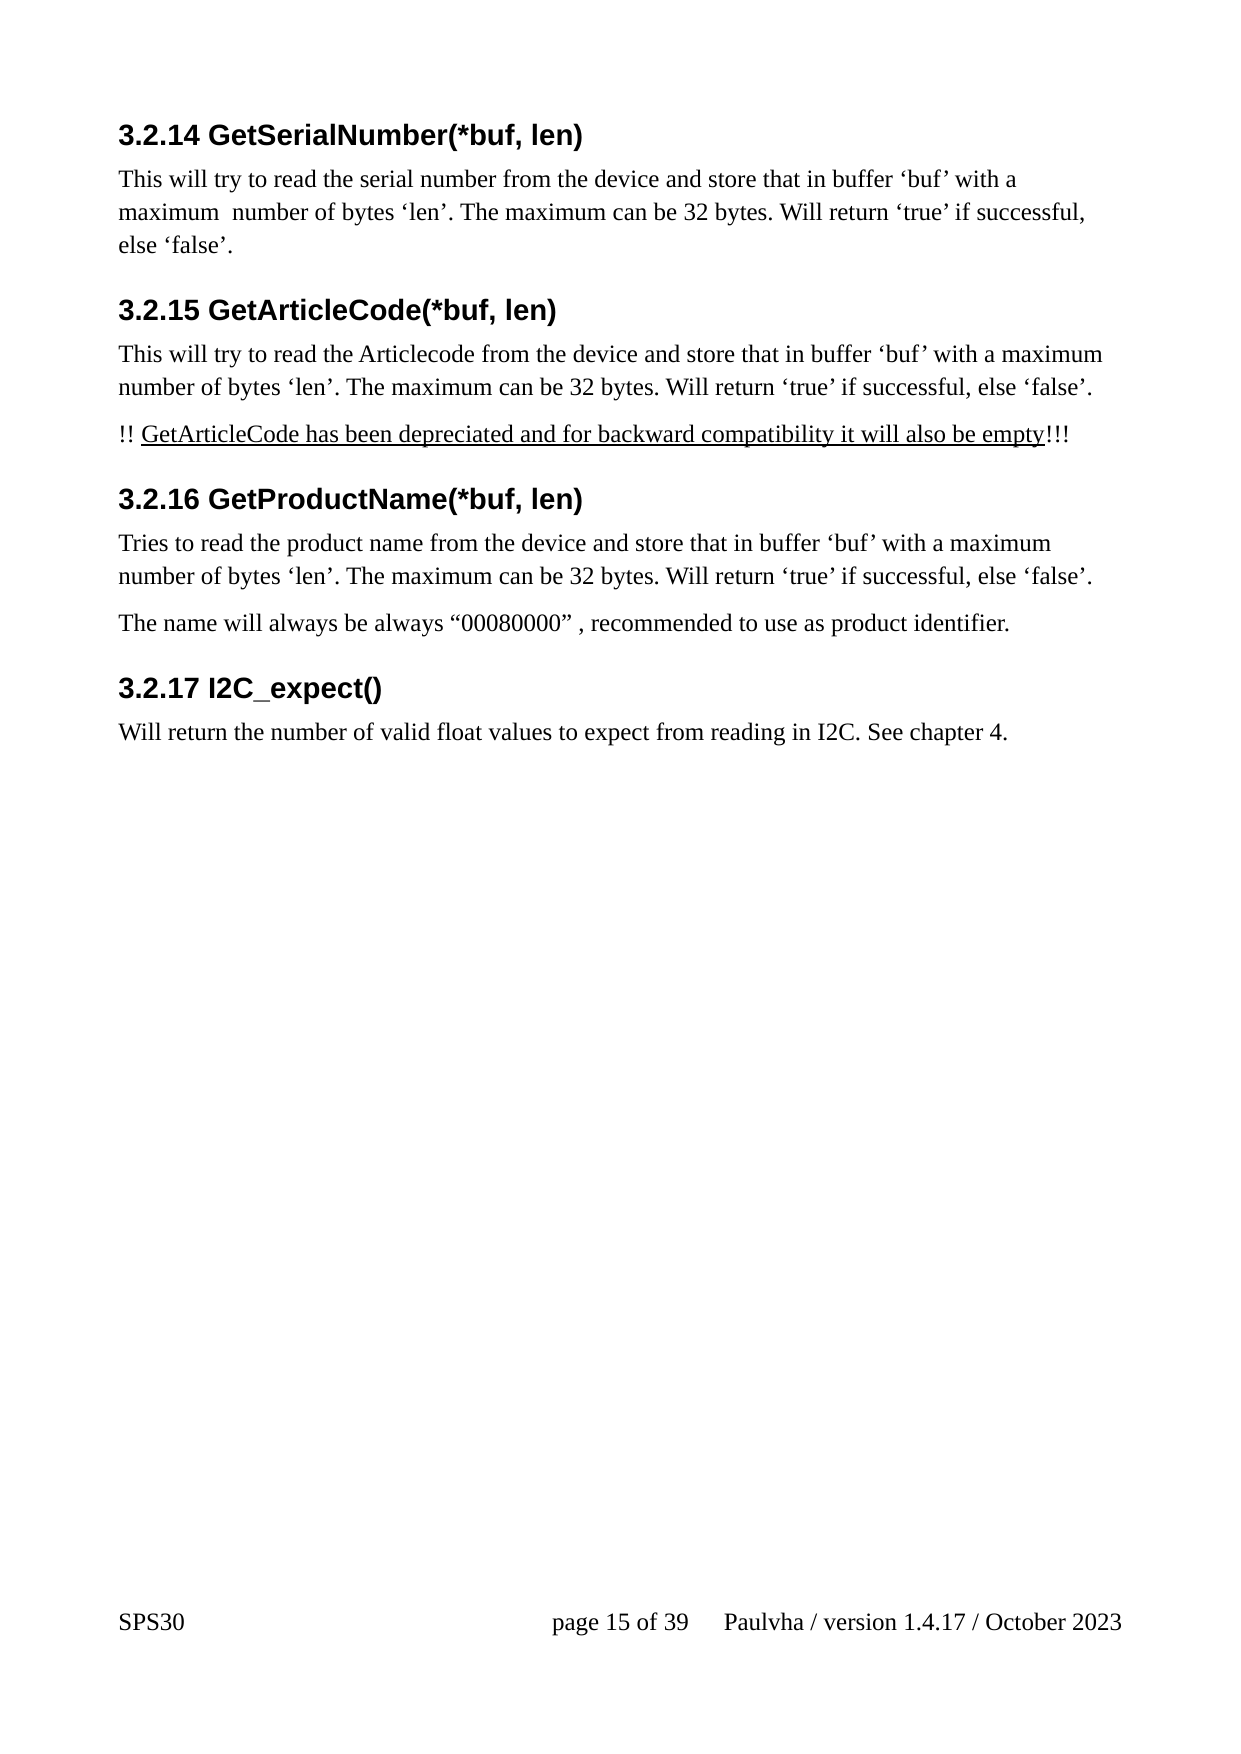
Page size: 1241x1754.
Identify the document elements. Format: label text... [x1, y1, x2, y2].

subtitle 3.2.15 GetArticleCode(*buf, len) [118, 293, 1122, 326]
text This will try to read the Articlecode from the device and store that in buffer ‘buf’ with a maximum number of bytes ‘len’. The maximum can be 32 bytes. Will return ‘true’ if successful, else ‘false’. [118, 339, 1122, 401]
subtitle 3.2.17 I2C_expect() [118, 671, 1122, 704]
text Will return the number of valid float values to expect from reading in I2C. See chapter 4. [118, 717, 1122, 746]
text The name will always be always “00080000” , recommended to use as product identifier. [118, 608, 1122, 637]
text This will try to read the serial number from the device and store that in buffer ‘buf’ with a maximum number of bytes ‘len’. The maximum can be 32 bytes. Will return ‘true’ if successful, else ‘false’. [118, 164, 1122, 259]
subtitle 3.2.16 GetProductName(*buf, len) [118, 482, 1122, 515]
subtitle 3.2.14 GetSerialNumber(*buf, len) [118, 118, 1122, 152]
text Tries to read the product name from the device and store that in buffer ‘buf’ with a maximum number of bytes ‘len’. The maximum can be 32 bytes. Will return ‘true’ if successful, else ‘false’. [118, 528, 1122, 590]
text !! GetArticleCode has been depreciated and for backward compatibility it will also be empty!!! [118, 419, 1122, 448]
